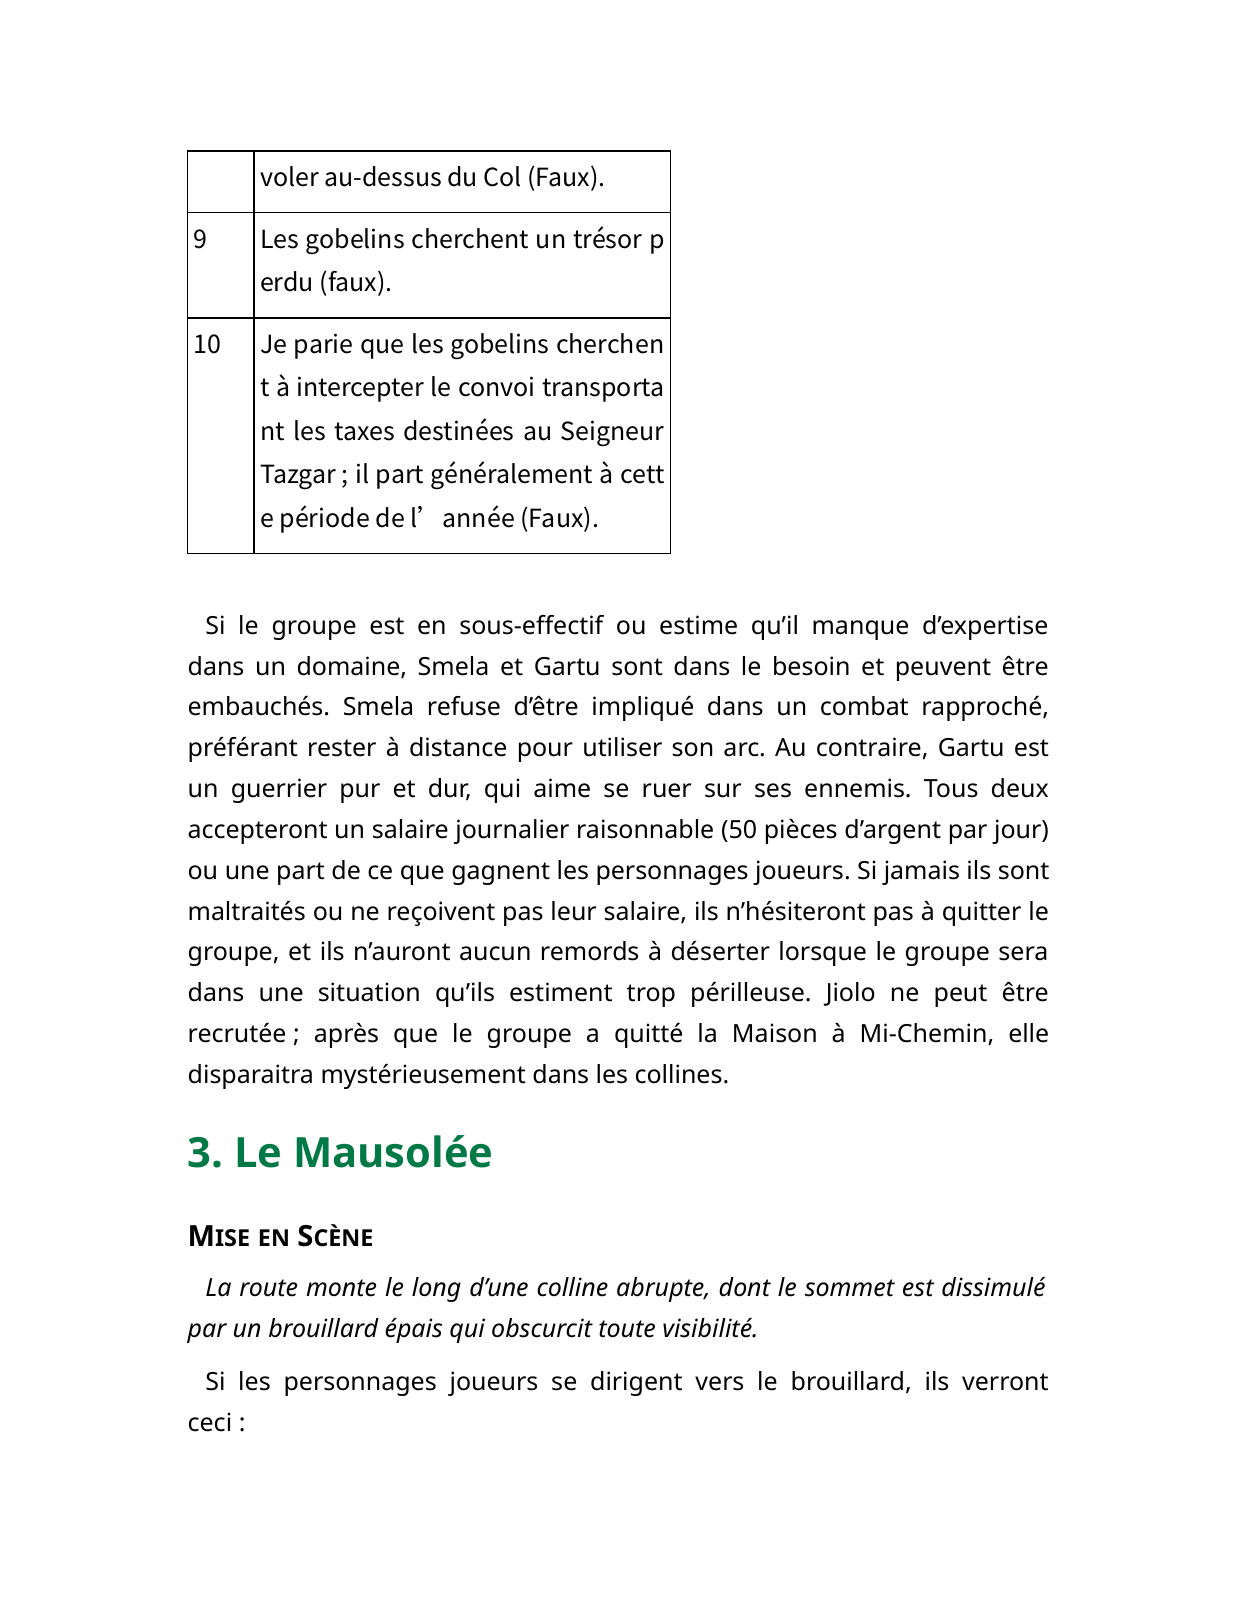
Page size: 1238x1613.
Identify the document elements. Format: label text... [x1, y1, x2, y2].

text 3. Le Mausolée [187, 1122, 1050, 1179]
table_cell Je parie que les gobelins cherchent à intercepter le convoi transportant les taxes destinées au Seigneur Tazgar ; il part généralement à cette période de l’année (Faux). [255, 319, 670, 552]
text La route monte le long d’une colline abrupte, dont le sommet est dissimulé par un brouillard épais qui obscurcit toute visibilité. [187, 1269, 1050, 1344]
text Si les personnages joueurs se dirigent vers le brouillard, ils verront ceci : [187, 1363, 1050, 1438]
table_cell voler au-dessus du Col (Faux). [255, 152, 670, 212]
table_cell 9 [188, 213, 253, 317]
text Si le groupe est en sous-effectif ou estime qu’il manque d’expertise dans un domaine, Smela et Gartu sont dans le besoin et peuvent être embauchés. Smela refuse d’être impliqué dans un combat rapproché, préférant rester à distance pour utiliser son arc. Au contraire, Gartu est un guerrier pur et dur, qui aime se ruer sur ses ennemis. Tous deux accepteront un salaire journalier raisonnable (50 pièces d’argent par jour) ou une part de ce que gagnent les personnages joueurs. Si jamais ils sont maltraités ou ne reçoivent pas leur salaire, ils n’hésiteront pas à quitter le groupe, et ils n’auront aucun remords à déserter lorsque le groupe sera dans une situation qu’ils estiment trop périlleuse. Jiolo ne peut être recrutée ; après que le groupe a quitté la Maison à Mi-Chemin, elle disparaitra mystérieusement dans les collines. [187, 607, 1050, 1091]
table_cell [188, 152, 253, 212]
text Mise en Scène [187, 1216, 1050, 1255]
table_cell Les gobelins cherchent un trésor perdu (faux). [255, 213, 670, 317]
table_cell 10 [188, 319, 253, 552]
